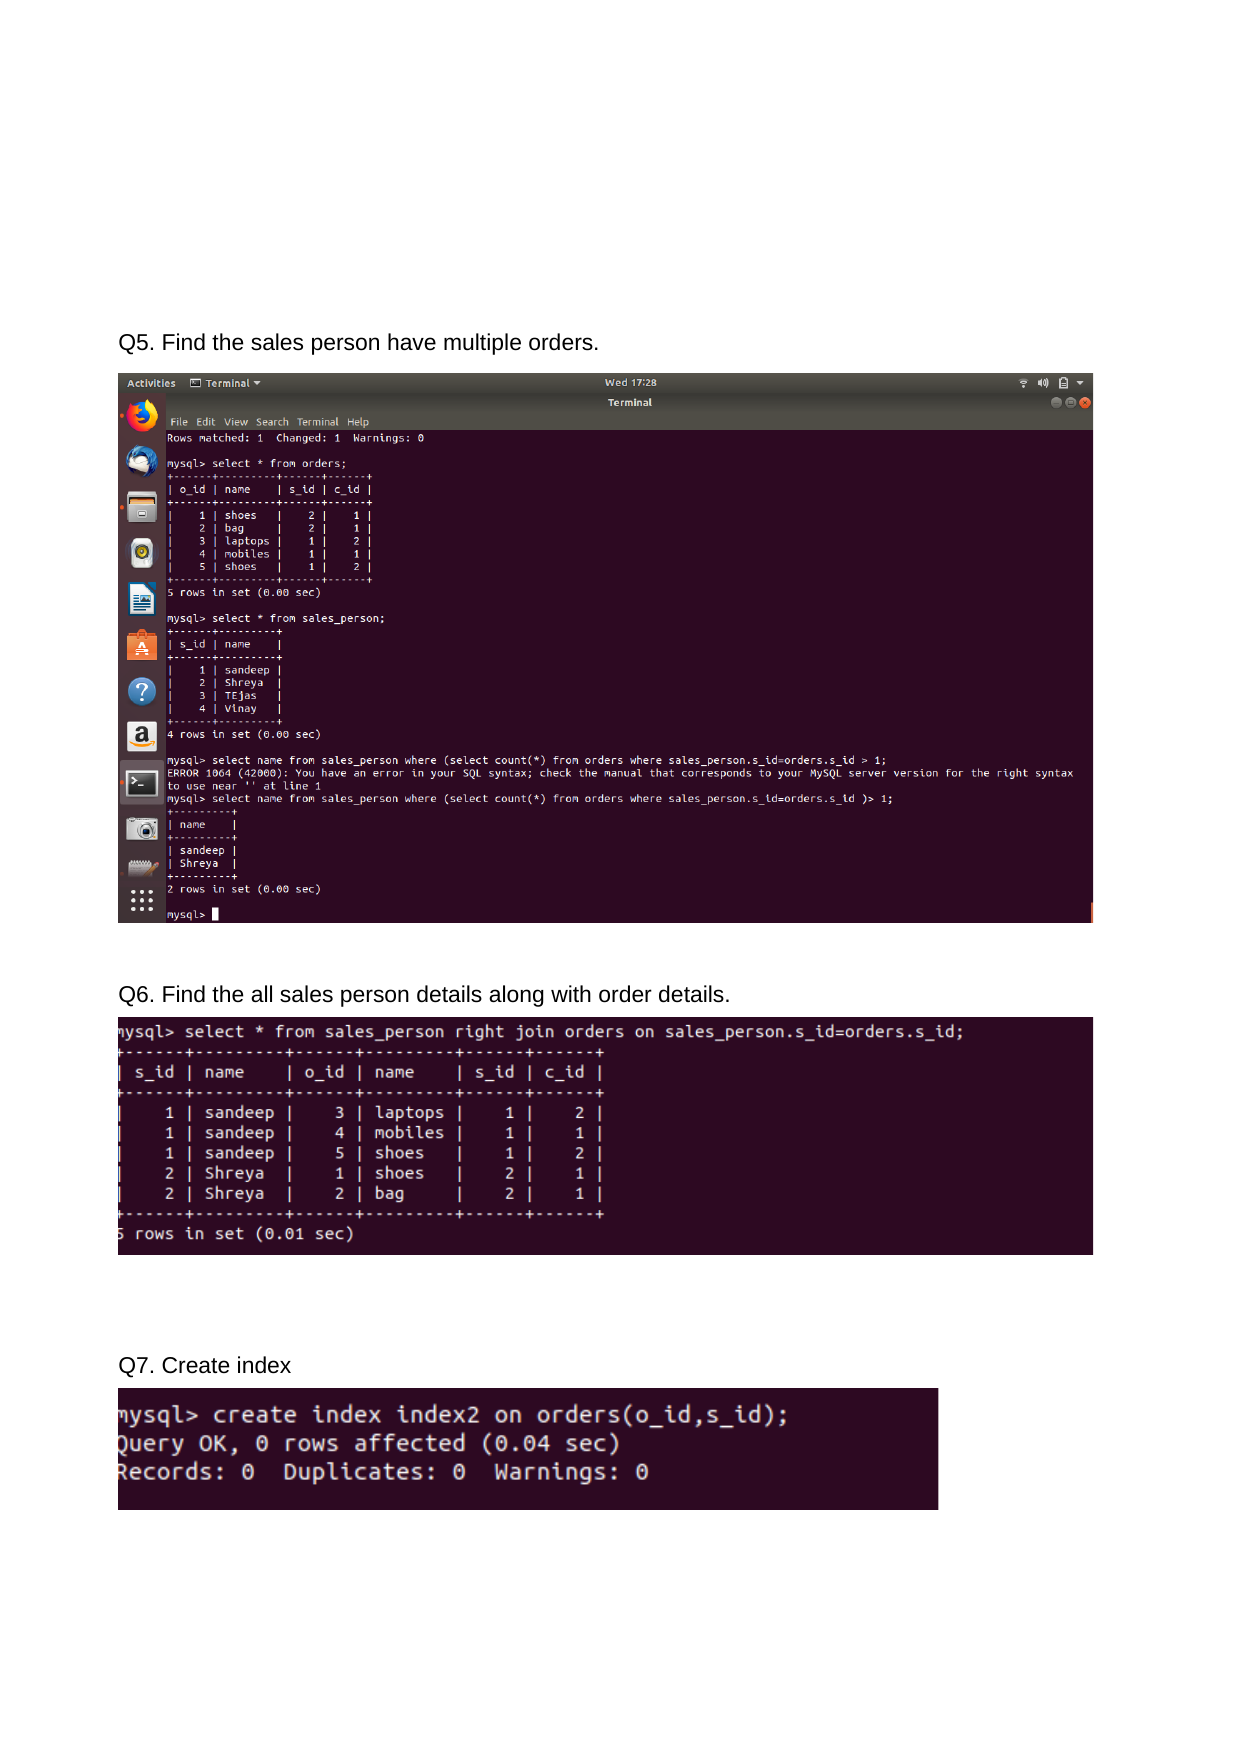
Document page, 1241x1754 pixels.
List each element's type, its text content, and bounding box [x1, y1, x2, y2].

picture [118, 1017, 1094, 1255]
text [118, 1520, 1122, 1615]
text Q6. Find the all sales person details along with order details. [118, 981, 1122, 1007]
text Q7. Create index [118, 1352, 1122, 1379]
text Q5. Find the sales person have multiple orders. [118, 197, 1122, 355]
picture [118, 1388, 939, 1510]
picture [118, 373, 1094, 923]
